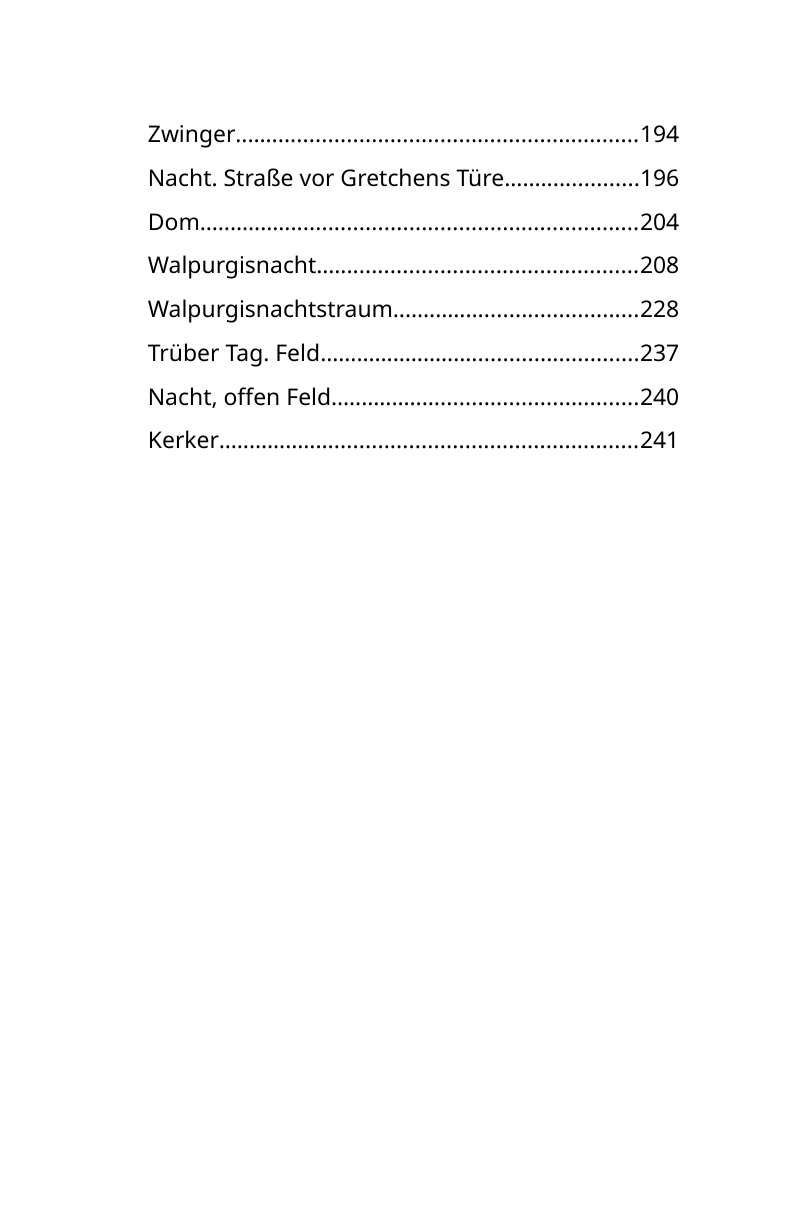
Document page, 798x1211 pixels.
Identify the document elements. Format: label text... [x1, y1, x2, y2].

text Nacht. Straße vor Gretchens Türe 196 [148, 162, 679, 193]
text Walpurgisnacht 208 [148, 249, 679, 281]
text Nacht, offen Feld. 240 [148, 381, 679, 412]
text Dom 204 [148, 206, 679, 237]
text Kerker 241 [148, 424, 679, 456]
text Walpurgisnachtstraum 228 [148, 293, 679, 324]
text Trüber Tag. Feld. 237 [148, 337, 679, 368]
text Zwinger 194 [148, 118, 679, 149]
